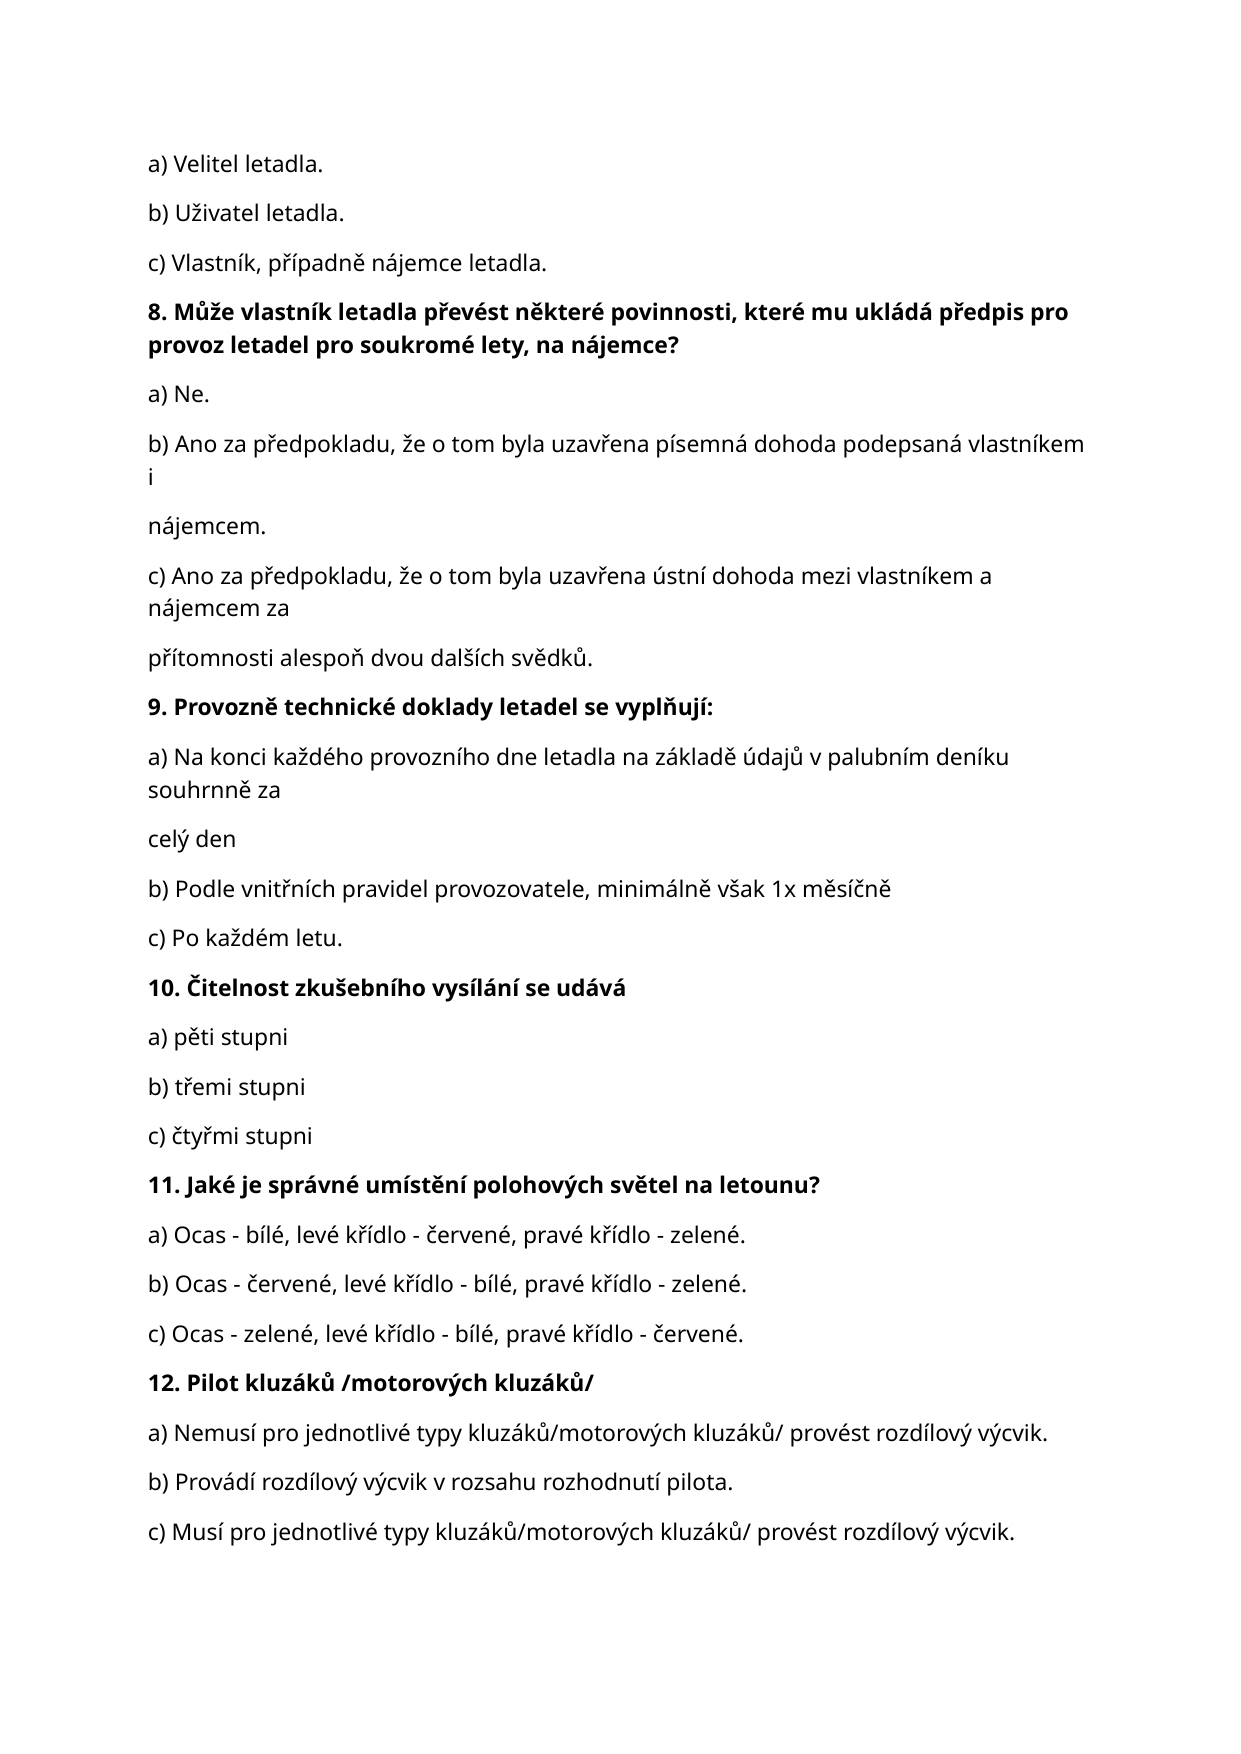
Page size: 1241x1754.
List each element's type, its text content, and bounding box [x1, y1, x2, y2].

text c) čtyřmi stupni [148, 1120, 1093, 1151]
text b) třemi stupni [148, 1071, 1093, 1102]
text 9. Provozně technické doklady letadel se vyplňují: [148, 691, 1093, 723]
text 11. Jaké je správné umístění polohových světel na letounu? [148, 1169, 1093, 1201]
text celý den [148, 823, 1093, 854]
text a) Ocas - bílé, levé křídlo - červené, pravé křídlo - zelené. [148, 1219, 1093, 1250]
text b) Ocas - červené, levé křídlo - bílé, pravé křídlo - zelené. [148, 1268, 1093, 1300]
text b) Uživatel letadla. [148, 197, 1093, 228]
text c) Vlastník, případně nájemce letadla. [148, 247, 1093, 278]
text a) Nemusí pro jednotlivé typy kluzáků/motorových kluzáků/ provést rozdílový výcvik. [148, 1417, 1093, 1448]
text c) Po každém letu. [148, 922, 1093, 953]
text přítomnosti alespoň dvou dalších svědků. [148, 642, 1093, 673]
text c) Ano za předpokladu, že o tom byla uzavřena ústní dohoda mezi vlastníkem a nájemcem za [148, 559, 1093, 624]
text a) Na konci každého provozního dne letadla na základě údajů v palubním deníku souhrnně za [148, 741, 1093, 805]
text b) Provádí rozdílový výcvik v rozsahu rozhodnutí pilota. [148, 1466, 1093, 1498]
text 12. Pilot kluzáků /motorových kluzáků/ [148, 1367, 1093, 1399]
text b) Podle vnitřních pravidel provozovatele, minimálně však 1x měsíčně [148, 873, 1093, 904]
text 10. Čitelnost zkušebního vysílání se udává [148, 972, 1093, 1003]
text a) Ne. [148, 378, 1093, 409]
text 8. Může vlastník letadla převést některé povinnosti, které mu ukládá předpis pro provoz letadel pro soukromé lety, na nájemce? [148, 296, 1093, 360]
text a) pěti stupni [148, 1021, 1093, 1052]
text nájemcem. [148, 510, 1093, 541]
text b) Ano za předpokladu, že o tom byla uzavřena písemná dohoda podepsaná vlastníkem i [148, 428, 1093, 492]
text a) Velitel letadla. [148, 148, 1093, 179]
text c) Musí pro jednotlivé typy kluzáků/motorových kluzáků/ provést rozdílový výcvik. [148, 1516, 1093, 1547]
text c) Ocas - zelené, levé křídlo - bílé, pravé křídlo - červené. [148, 1318, 1093, 1349]
